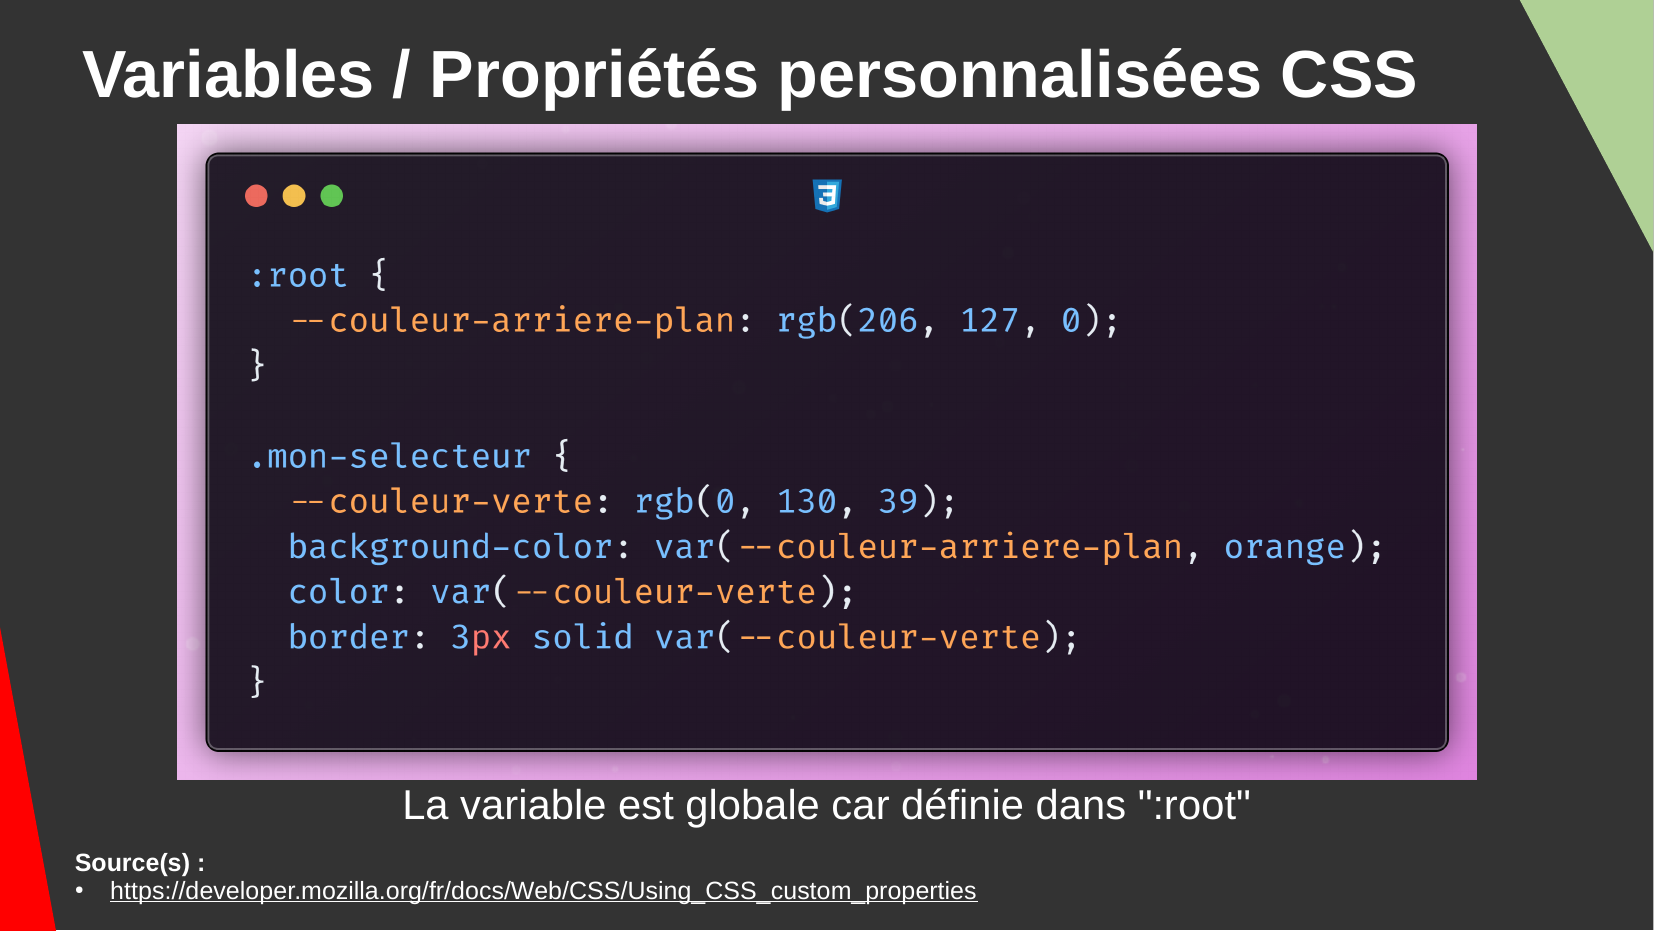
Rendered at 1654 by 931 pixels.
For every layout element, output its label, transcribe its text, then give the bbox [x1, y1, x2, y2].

text_box Source(s) : https://developer.mozilla.org/fr/docs/Web/CSS/Using_CSS_custom_properties [60, 841, 1546, 931]
text_box [0, 627, 57, 931]
text_box [1519, 0, 1654, 254]
title Variables / Propriétés personnalisées CSS [82, 37, 1571, 114]
picture [177, 124, 1477, 780]
title La variable est globale car définie dans ":root" [126, 781, 1527, 833]
